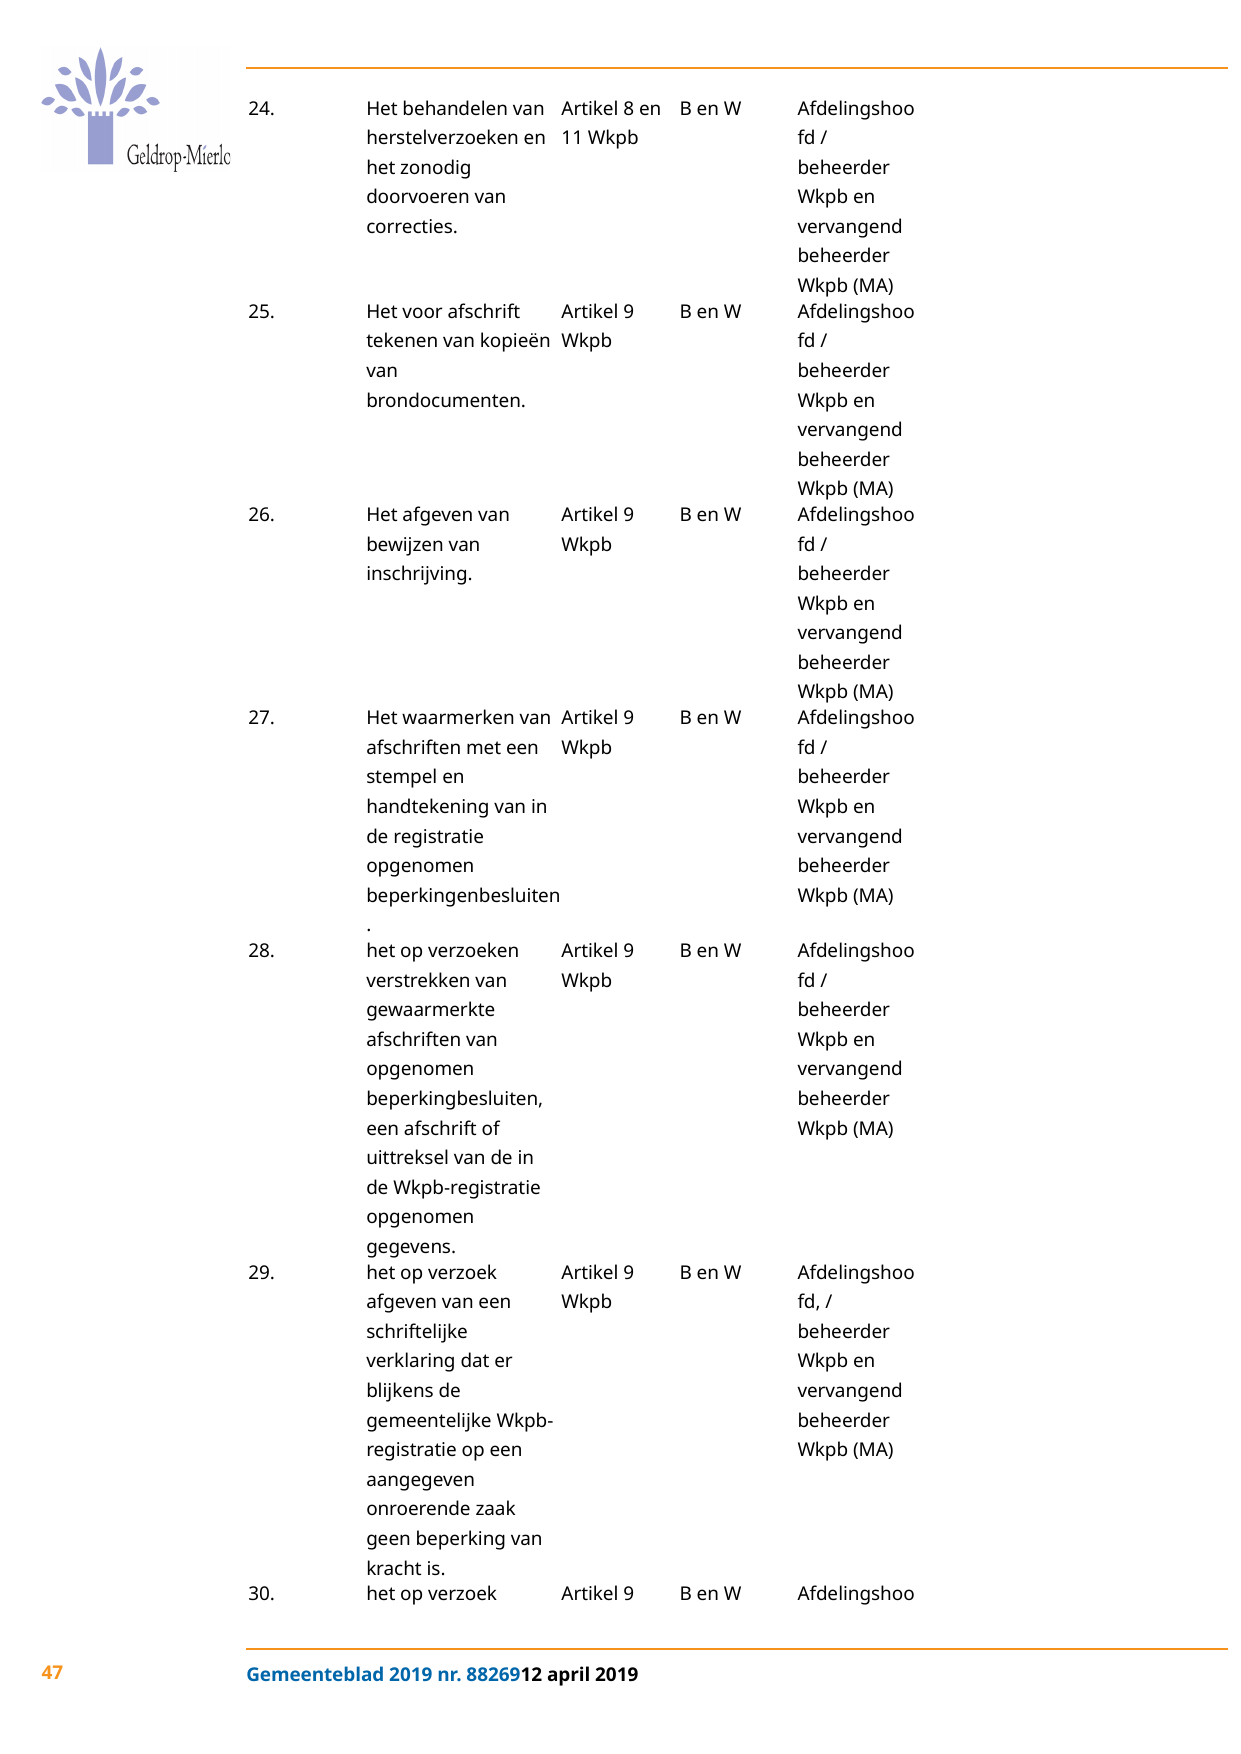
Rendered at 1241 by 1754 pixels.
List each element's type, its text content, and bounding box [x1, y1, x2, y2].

table_cell Afdelingshoofd / beheerder Wkpb en vervangend beheerder Wkpb (MA) [797, 298, 915, 501]
table_cell [915, 298, 1033, 501]
table_cell B en W [679, 705, 797, 937]
table_cell Afdelingshoofd / beheerder Wkpb en vervangend beheerder Wkpb (MA) [797, 95, 915, 298]
table_cell Afdelingshoofd / beheerder Wkpb en vervangend beheerder Wkpb (MA) [797, 937, 915, 1259]
table_cell [915, 501, 1033, 704]
table_cell [1034, 1580, 1152, 1606]
table_cell 27. [248, 705, 366, 937]
table_cell [915, 1580, 1033, 1606]
table_cell Het behandelen van herstelverzoeken en het zonodig doorvoeren van correcties. [366, 95, 561, 298]
table_cell [1034, 95, 1152, 298]
table_cell 29. [248, 1259, 366, 1580]
picture [41, 47, 231, 172]
table_cell [915, 705, 1033, 937]
table_cell 26. [248, 501, 366, 704]
table_cell Artikel 9 [561, 1580, 679, 1606]
table_cell Afdelingshoo [797, 1580, 915, 1606]
table_cell Afdelingshoofd / beheerder Wkpb en vervangend beheerder Wkpb (MA) [797, 501, 915, 704]
table_cell het op verzoek [366, 1580, 561, 1606]
table_cell [915, 95, 1033, 298]
table_cell Afdelingshoofd / beheerder Wkpb en vervangend beheerder Wkpb (MA) [797, 705, 915, 937]
table_cell B en W [679, 298, 797, 501]
table_cell 30. [248, 1580, 366, 1606]
table_cell [1034, 298, 1152, 501]
table_cell Artikel 9 Wkpb [561, 501, 679, 704]
table_cell [1034, 937, 1152, 1259]
table_cell Artikel 9 Wkpb [561, 298, 679, 501]
table_cell het op verzoek afgeven van een schriftelijke verklaring dat er blijkens de gemeentelijke Wkpb-registratie op een aangegeven onroerende zaak geen beperking van kracht is. [366, 1259, 561, 1580]
table_cell [1034, 705, 1152, 937]
table_cell B en W [679, 95, 797, 298]
table_cell Het waarmerken van afschriften met een stempel en handtekening van in de registratie opgenomen beperkingenbesluiten. [366, 705, 561, 937]
table_cell Afdelingshoofd, / beheerder Wkpb en vervangend beheerder Wkpb (MA) [797, 1259, 915, 1580]
table_cell [1034, 1259, 1152, 1580]
table_cell Artikel 9 Wkpb [561, 937, 679, 1259]
table_cell 28. [248, 937, 366, 1259]
table_cell [915, 937, 1033, 1259]
table_cell B en W [679, 1580, 797, 1606]
table_cell Artikel 9 Wkpb [561, 705, 679, 937]
table_cell het op verzoeken verstrekken van gewaarmerkte afschriften van opgenomen beperkingbesluiten, een afschrift of uittreksel van de in de Wkpb-registratie opgenomen gegevens. [366, 937, 561, 1259]
table_cell [915, 1259, 1033, 1580]
table_cell Artikel 9 Wkpb [561, 1259, 679, 1580]
table_cell Artikel 8 en 11 Wkpb [561, 95, 679, 298]
table_cell Het afgeven van bewijzen van inschrijving. [366, 501, 561, 704]
table_cell [1034, 501, 1152, 704]
table_cell B en W [679, 1259, 797, 1580]
table_cell 25. [248, 298, 366, 501]
table_cell B en W [679, 501, 797, 704]
table_cell Het voor afschrift tekenen van kopieën van brondocumenten. [366, 298, 561, 501]
table_cell B en W [679, 937, 797, 1259]
table_cell 24. [248, 95, 366, 298]
